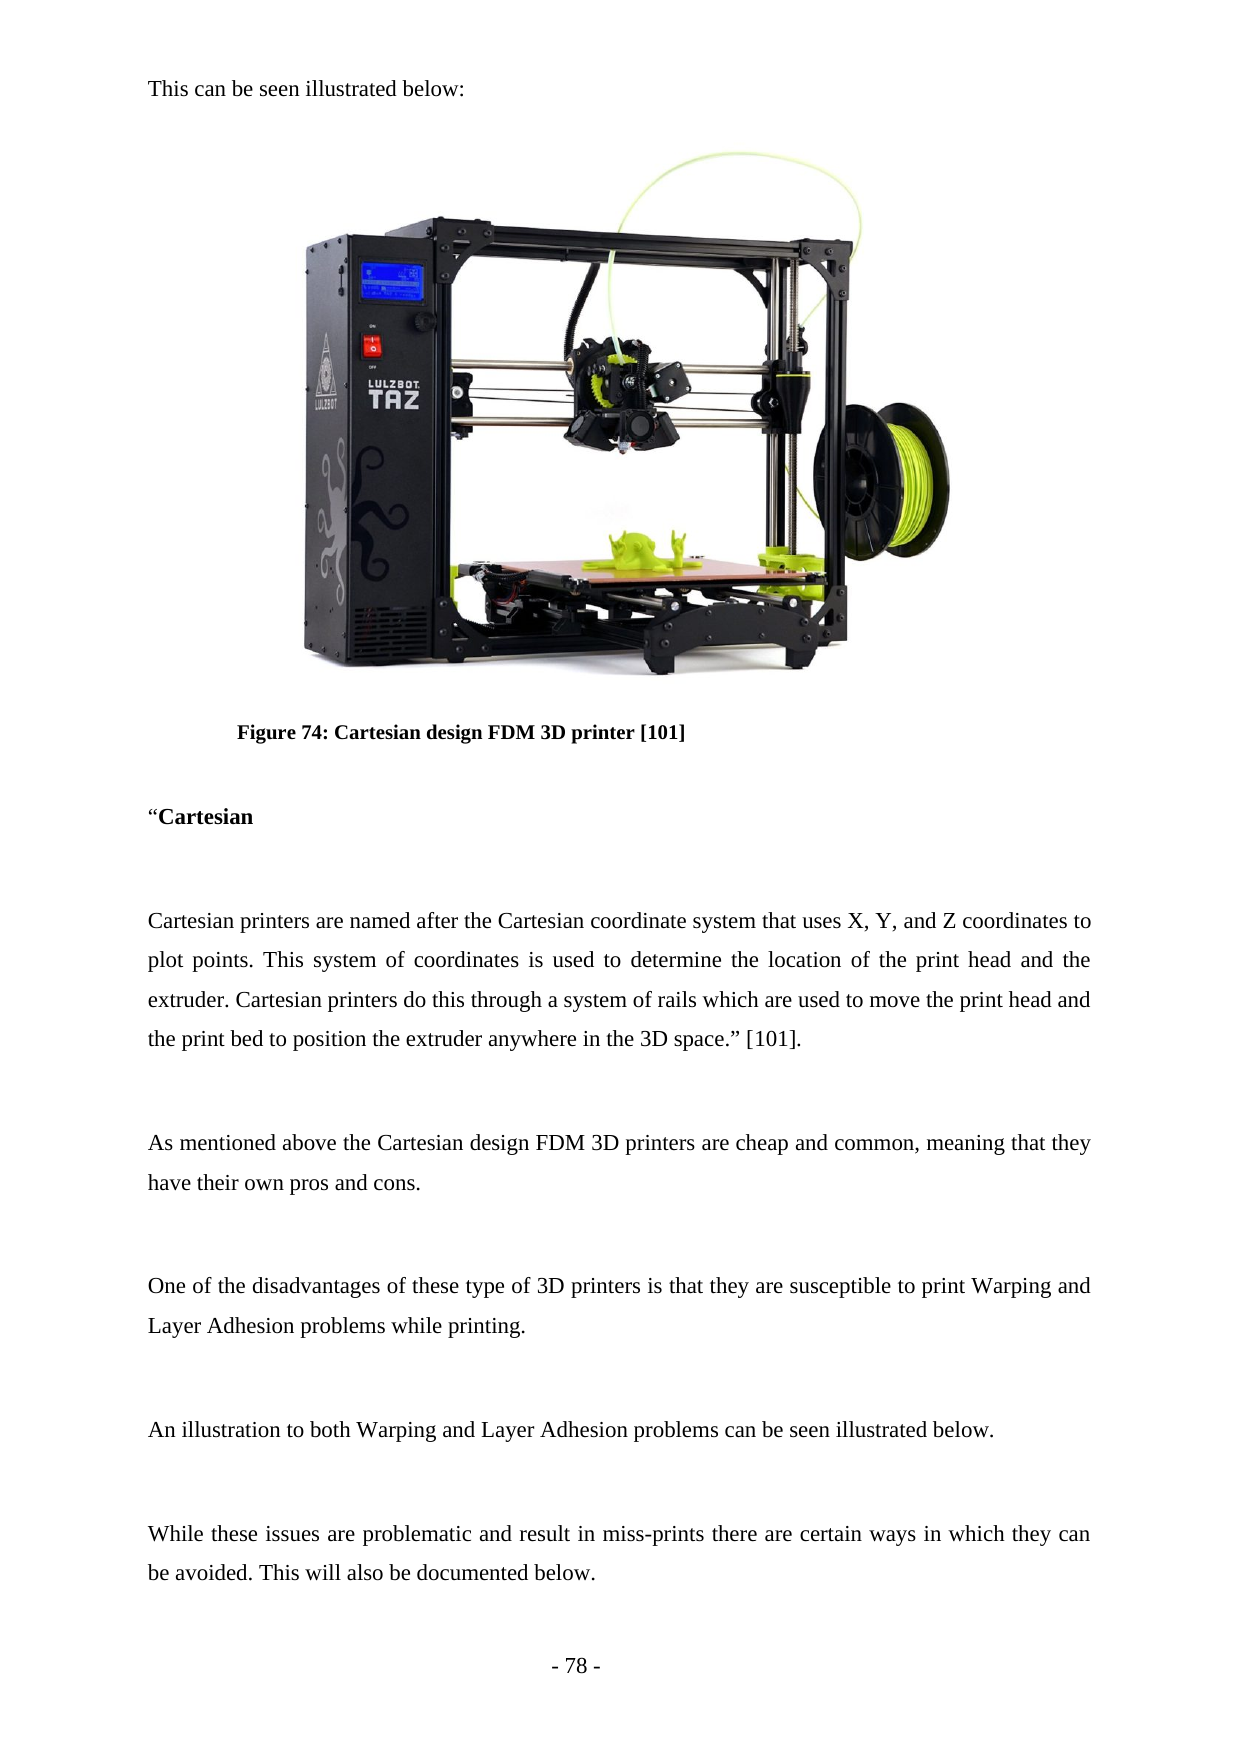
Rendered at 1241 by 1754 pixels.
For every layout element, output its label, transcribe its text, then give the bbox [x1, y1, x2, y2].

text This can be seen illustrated below: [148, 75, 1092, 101]
text One of the disadvantages of these type of 3D printers is that they are susceptible to print Warping and Layer Adhesion problems while printing. [148, 1272, 1092, 1338]
text Cartesian printers are named after the Cartesian coordinate system that uses X, Y, and Z coordinates to plot points. This system of coordinates is used to determine the location of the print head and the extruder. Cartesian printers do this through a system of rails which are used to move the print head and the print bed to position the extruder anywhere in the 3D space.” [101]. [148, 907, 1092, 1051]
text “Cartesian [148, 803, 1092, 829]
picture [236, 116, 1004, 692]
text As mentioned above the Cartesian design FDM 3D printers are cheap and common, meaning that they have their own pros and cons. [148, 1129, 1092, 1195]
text While these issues are problematic and result in miss-prints there are certain ways in which they can be avoided. This will also be documented below. [148, 1520, 1092, 1586]
text Figure 74: Cartesian design FDM 3D printer [101] [237, 692, 1003, 744]
text An illustration to both Warping and Layer Adhesion problems can be seen illustrated below. [148, 1416, 1092, 1442]
